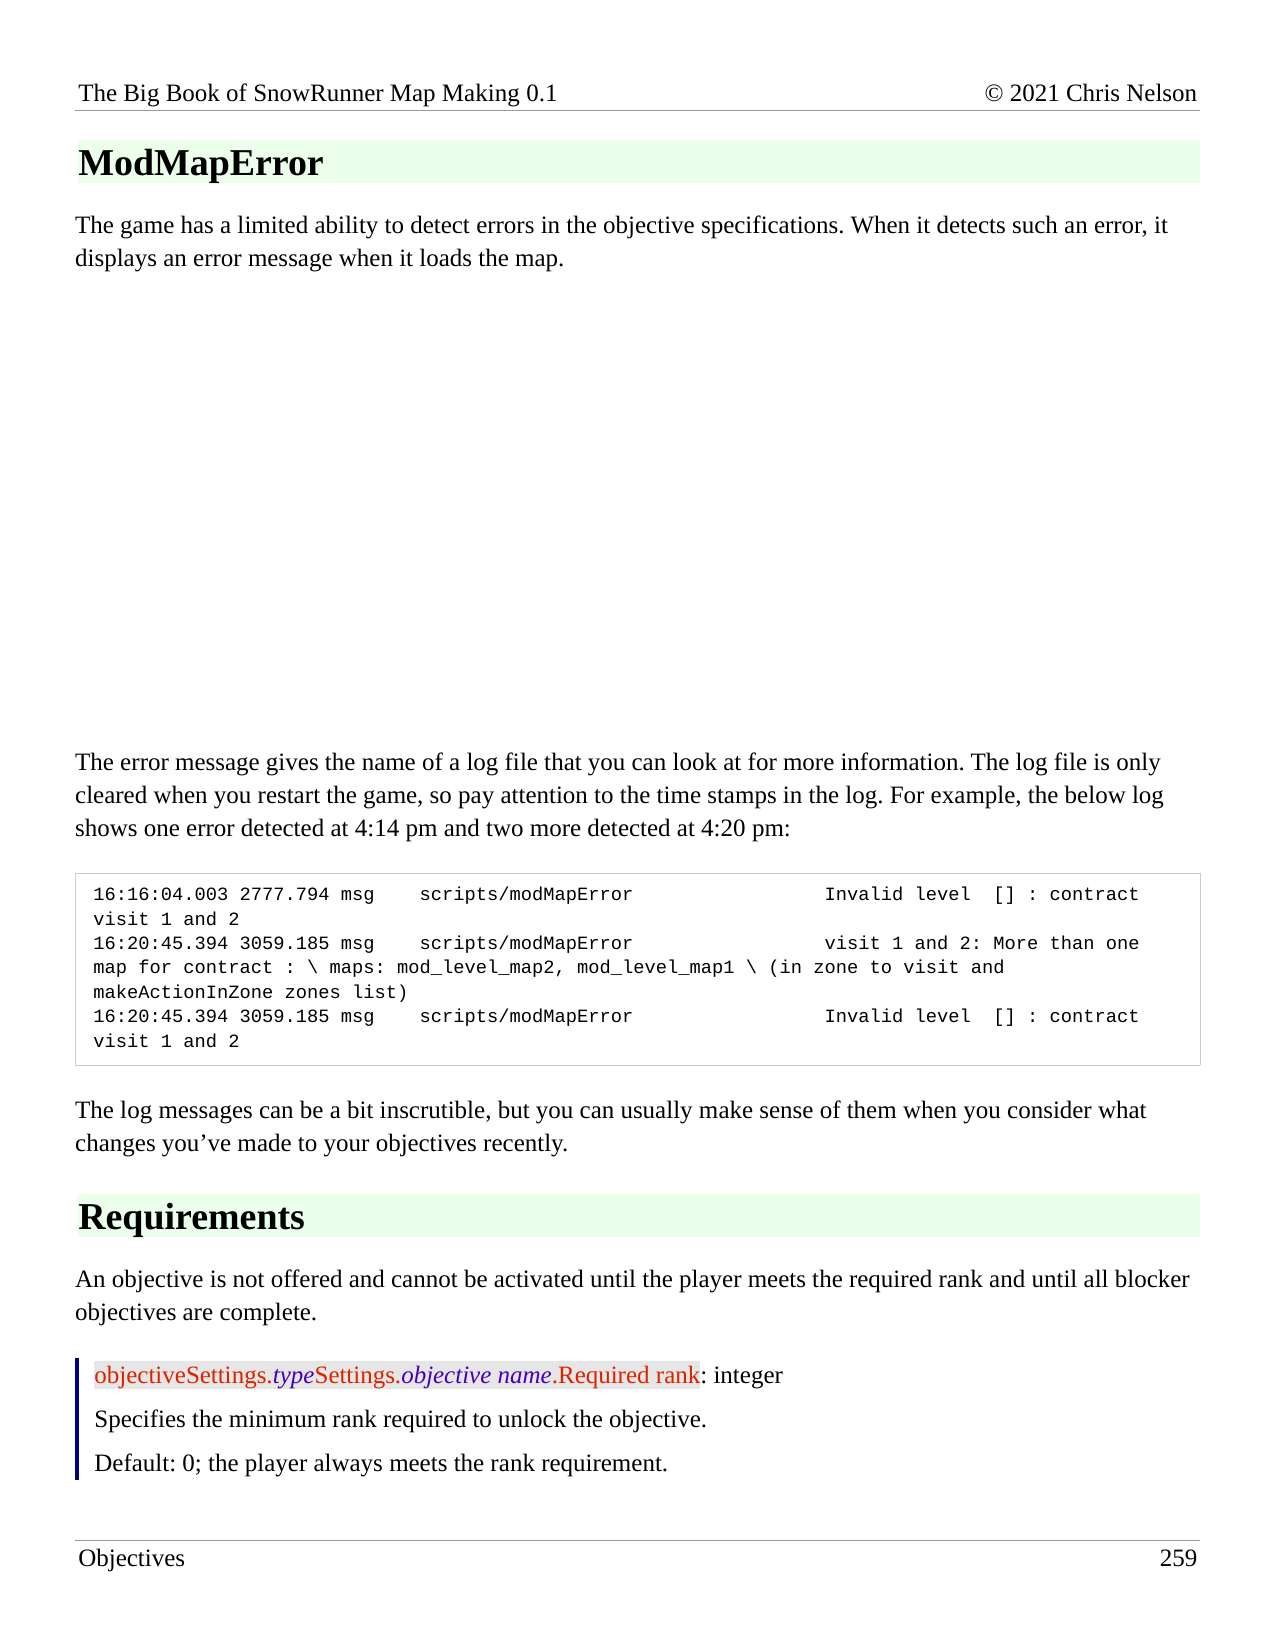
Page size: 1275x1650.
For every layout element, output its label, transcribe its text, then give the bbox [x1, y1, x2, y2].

text 16:16:04.003 2777.794 msg scripts/modMapError Invalid level [] : contract visit 1 and 2 [76, 874, 1200, 922]
text The game has a limited ability to detect errors in the objective specifications. When it detects such an error, it displays an error message when it loads the map. [75, 211, 1200, 272]
text 16:20:45.394 3059.185 msg scripts/modMapError visit 1 and 2: More than one map for contract : \ maps: mod_level_map2, mod_level_map1 \ (in zone to visit and makeActionInZone zones list) [76, 922, 1200, 995]
text 16:20:45.394 3059.185 msg scripts/modMapError Invalid level [] : contract visit 1 and 2 [76, 995, 1200, 1065]
text objectiveSettings.typeSettings.objective name.Required rank: integer [75, 1357, 1200, 1389]
text Specifies the minimum rank required to unlock the objective. [79, 1401, 1200, 1433]
text An objective is not offered and cannot be activated until the player meets the required rank and until all blocker objectives are complete. [75, 1264, 1200, 1326]
subtitle ModMapError [78, 140, 1200, 183]
text The error message gives the name of a log file that you can look at for more information. The log file is only cleared when you restart the game, so pay attention to the time stamps in the log. For example, the below log shows one error detected at 4:14 pm and two more detected at 4:20 pm: [75, 747, 1200, 842]
subtitle Requirements [78, 1194, 1200, 1237]
text Default: 0; the player always meets the rank requirement. [79, 1445, 1200, 1480]
text The log messages can be a bit inscrutible, but you can usually make sense of them when you consider what changes you’ve made to your objectives recently. [75, 1095, 1200, 1157]
